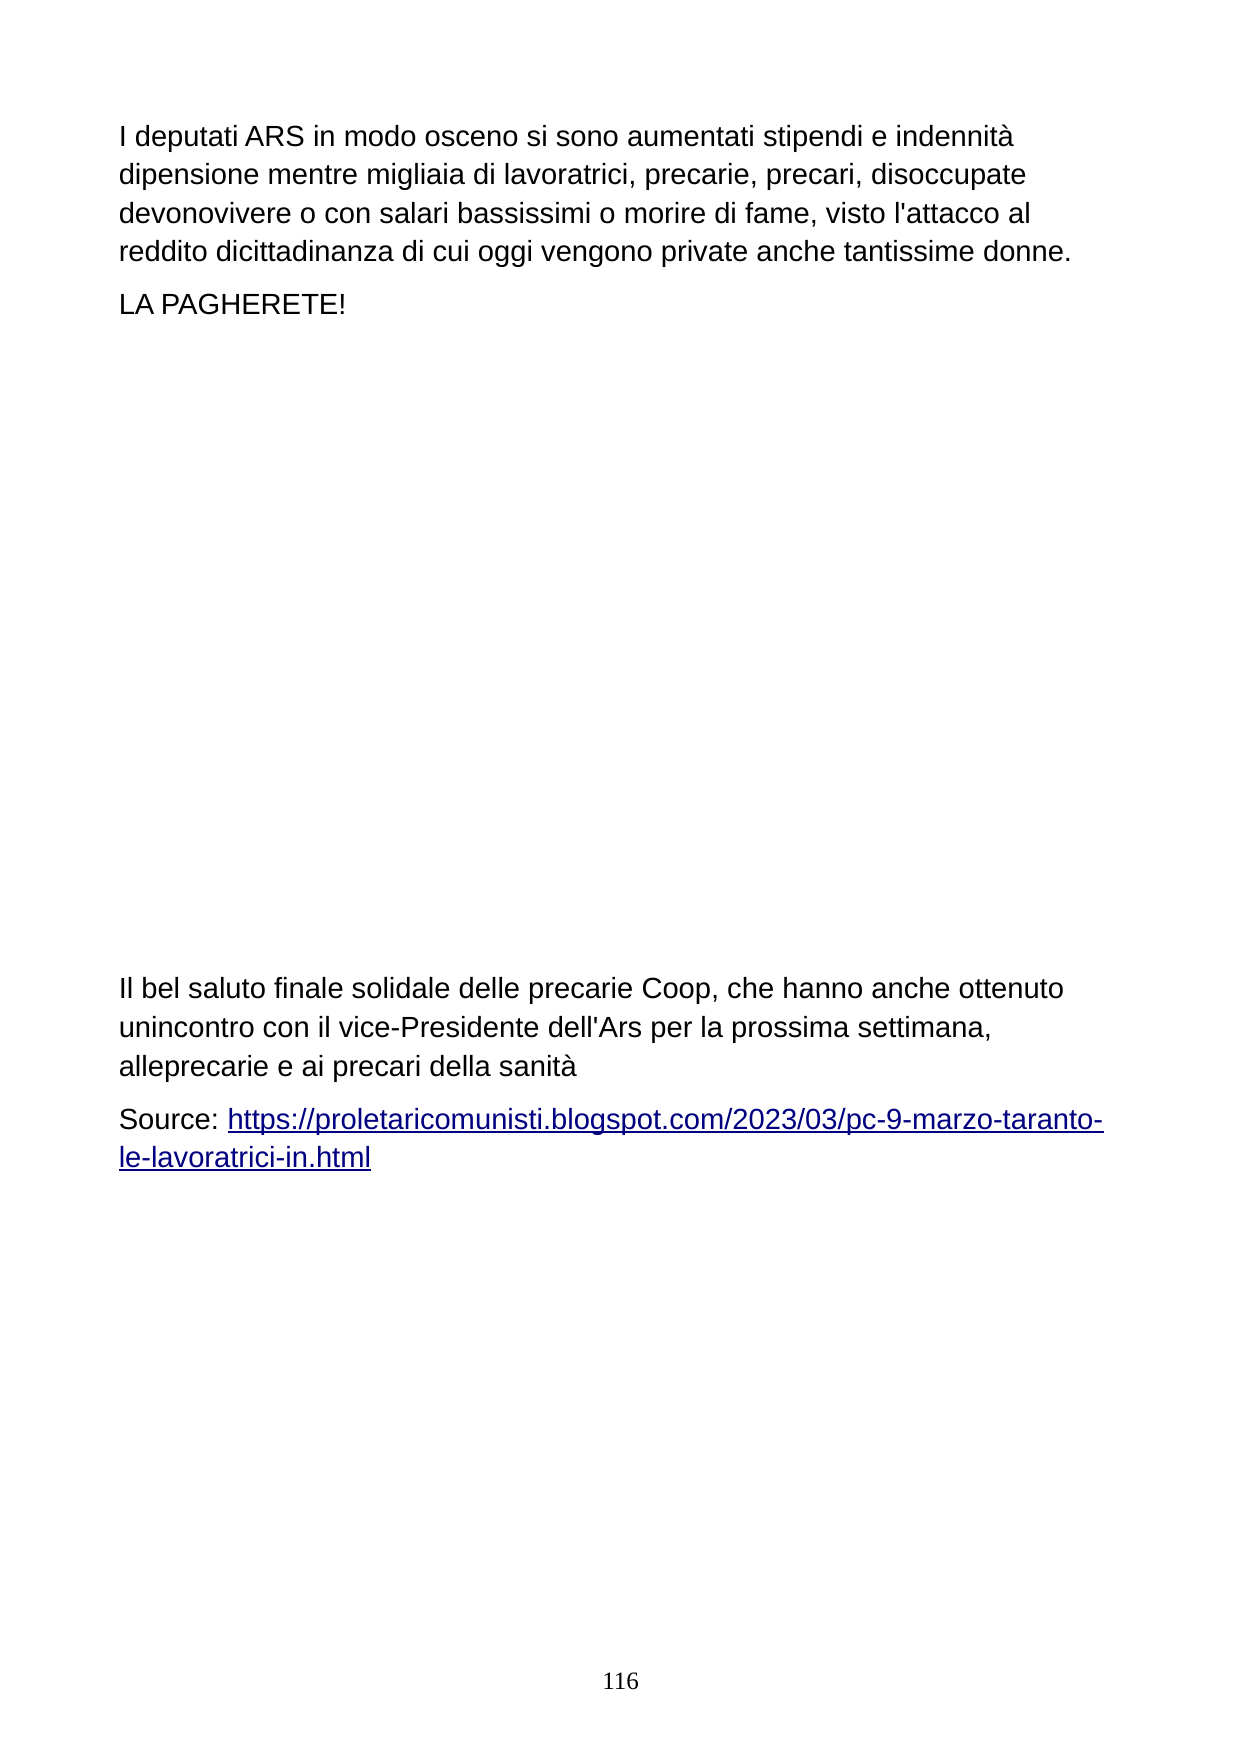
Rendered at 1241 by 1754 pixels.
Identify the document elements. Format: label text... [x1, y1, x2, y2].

text LA PAGHERETE! [118, 287, 1122, 321]
text Source: https://proletaricomunisti.blogspot.com/2023/03/pc-9-marzo-taranto-le-lavoratrici-in.html [118, 1102, 1122, 1174]
text I deputati ARS in modo osceno si sono aumentati stipendi e indennità dipensione mentre migliaia di lavoratrici, precarie, precari, disoccupate devonovivere o con salari bassissimi o morire di fame, visto l'attacco al reddito dicittadinanza di cui oggi vengono private anche tantissime donne. [118, 118, 1122, 268]
text Il bel saluto finale solidale delle precarie Coop, che hanno anche ottenuto unincontro con il vice-Presidente dell'Ars per la prossima settimana, alleprecarie e ai precari della sanità [118, 972, 1122, 1082]
